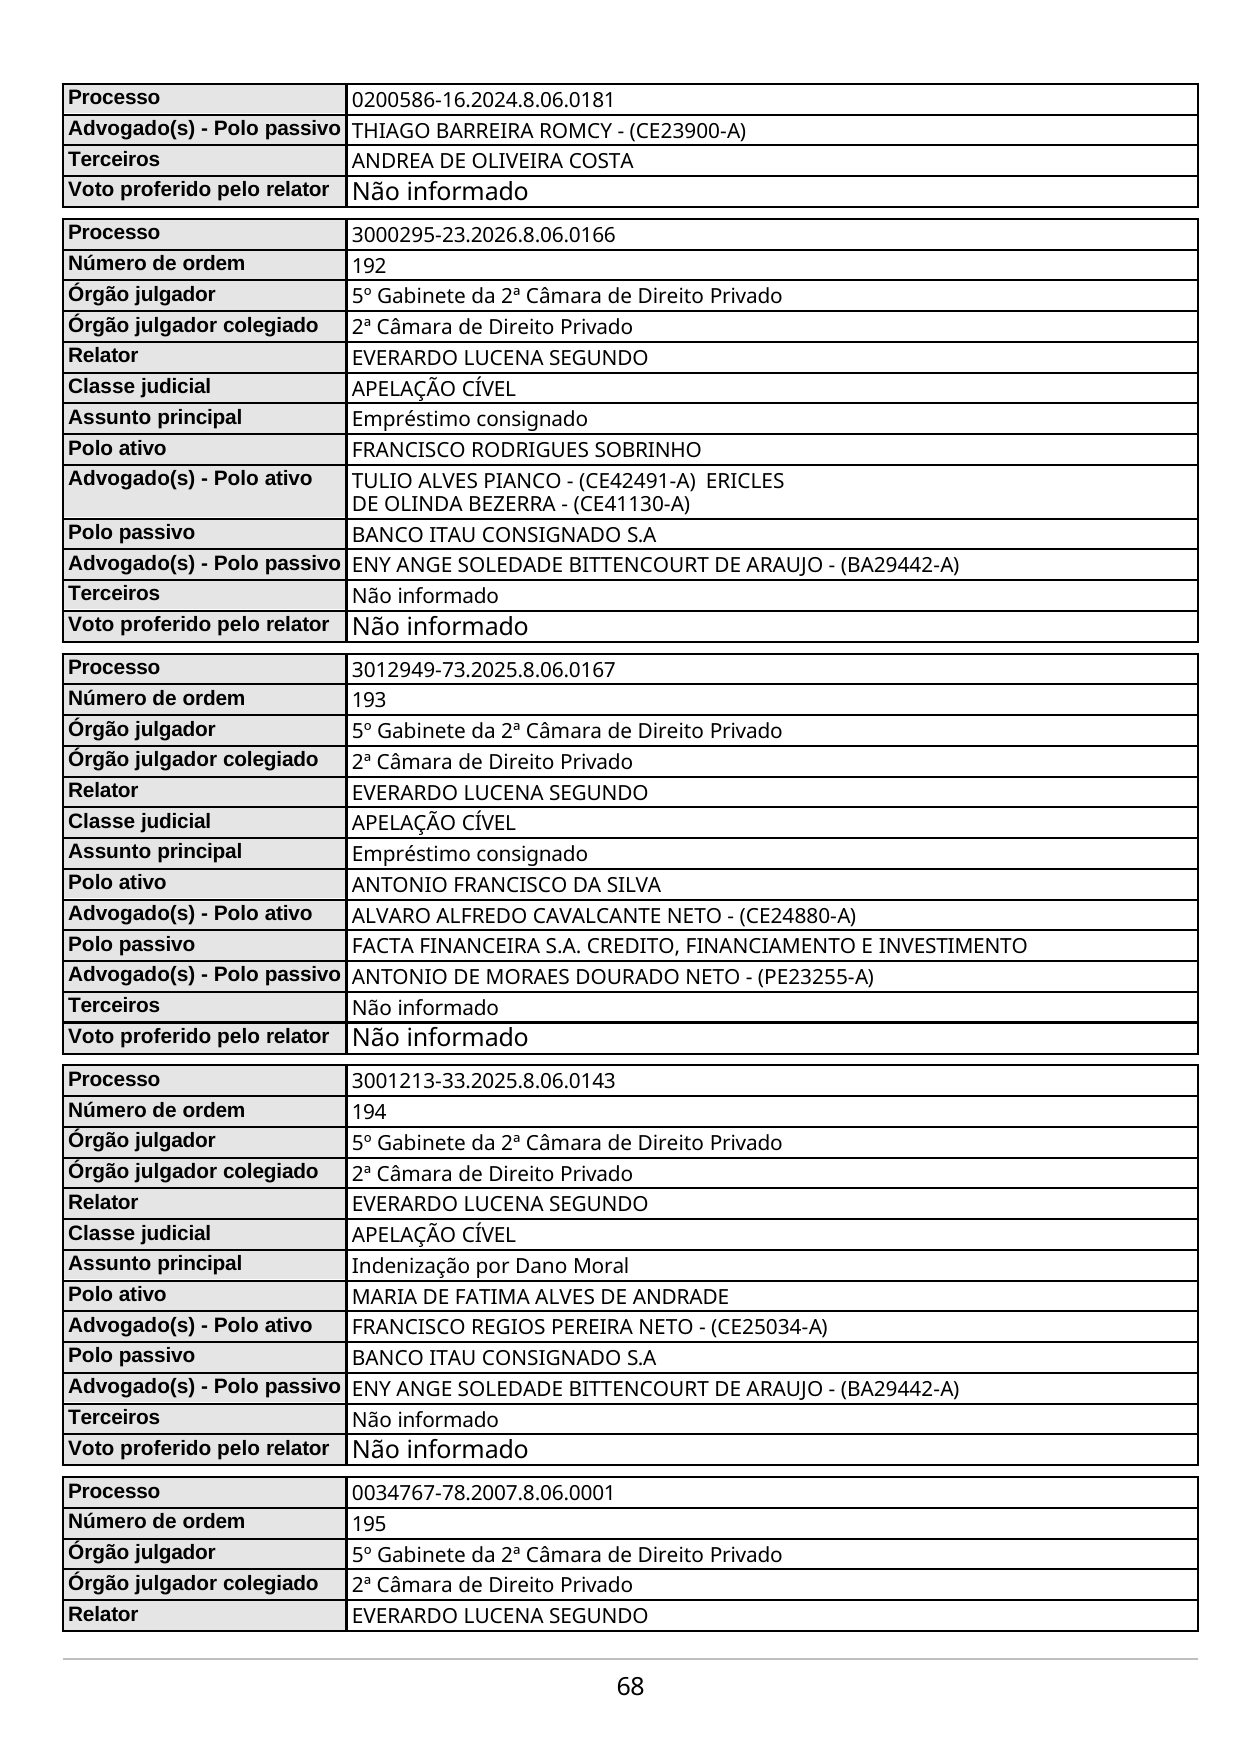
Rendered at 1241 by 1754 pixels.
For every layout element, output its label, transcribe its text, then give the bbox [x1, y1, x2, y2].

table_cell Relator [64, 778, 345, 806]
table_cell EVERARDO LUCENA SEGUNDO [348, 1601, 1197, 1630]
table_cell EVERARDO LUCENA SEGUNDO [348, 343, 1197, 372]
table_cell Classe judicial [64, 374, 345, 402]
table_cell ENY ANGE SOLEDADE BITTENCOURT DE ARAUJO - (BA29442-A) [348, 1374, 1197, 1402]
table_header 0200586-16.2024.8.06.0181 [348, 85, 1197, 113]
table_cell ANDREA DE OLIVEIRA COSTA [348, 146, 1197, 175]
table_header Processo [64, 655, 345, 683]
table_header 3012949-73.2025.8.06.0167 [348, 655, 1197, 683]
table_cell Assunto principal [64, 839, 345, 868]
table_cell Advogado(s) - Polo ativo [64, 466, 345, 517]
table_cell 5º Gabinete da 2ª Câmara de Direito Privado [348, 281, 1197, 310]
table_cell Classe judicial [64, 808, 345, 837]
table_cell Advogado(s) - Polo passivo [64, 550, 345, 579]
table_cell THIAGO BARREIRA ROMCY - (CE23900-A) [348, 116, 1197, 144]
table_cell 2ª Câmara de Direito Privado [348, 747, 1197, 776]
table_cell Polo passivo [64, 931, 345, 960]
table_header 3000295-23.2026.8.06.0166 [348, 220, 1197, 249]
table_cell Não informado [348, 1024, 1197, 1053]
table_cell Terceiros [64, 146, 345, 175]
table_cell 192 [348, 251, 1197, 279]
table_cell 5º Gabinete da 2ª Câmara de Direito Privado [348, 716, 1197, 745]
table_cell Órgão julgador [64, 1128, 345, 1157]
table_cell Advogado(s) - Polo passivo [64, 1374, 345, 1402]
table_cell BANCO ITAU CONSIGNADO S.A [348, 520, 1197, 548]
table_cell Indenização por Dano Moral [348, 1251, 1197, 1279]
table_cell APELAÇÃO CÍVEL [348, 808, 1197, 837]
table_cell Não informado [348, 177, 1197, 206]
table_cell BANCO ITAU CONSIGNADO S.A [348, 1343, 1197, 1372]
table_cell Órgão julgador colegiado [64, 747, 345, 776]
table_cell Assunto principal [64, 1251, 345, 1279]
table_cell 5º Gabinete da 2ª Câmara de Direito Privado [348, 1128, 1197, 1157]
table_header Processo [64, 220, 345, 249]
table_cell Órgão julgador colegiado [64, 312, 345, 341]
table_cell Terceiros [64, 581, 345, 609]
table_cell Assunto principal [64, 404, 345, 433]
table_cell Número de ordem [64, 251, 345, 279]
table_cell Advogado(s) - Polo ativo [64, 901, 345, 929]
table_cell Não informado [348, 993, 1197, 1021]
table_cell Não informado [348, 1405, 1197, 1433]
table_cell Terceiros [64, 993, 345, 1021]
table_cell FRANCISCO RODRIGUES SOBRINHO [348, 435, 1197, 464]
table_cell TULIO ALVES PIANCO - (CE42491-A) ERICLES DE OLINDA BEZERRA - (CE41130-A) [348, 466, 1197, 517]
table_cell MARIA DE FATIMA ALVES DE ANDRADE [348, 1282, 1197, 1310]
table_header 3001213-33.2025.8.06.0143 [348, 1066, 1197, 1095]
table_cell Advogado(s) - Polo passivo [64, 962, 345, 991]
table_cell Relator [64, 1601, 345, 1630]
table_cell Órgão julgador colegiado [64, 1570, 345, 1599]
table_cell Não informado [348, 581, 1197, 609]
table_cell Órgão julgador [64, 281, 345, 310]
table_cell Relator [64, 343, 345, 372]
table_cell Órgão julgador colegiado [64, 1159, 345, 1187]
table_cell Voto proferido pelo relator [64, 1435, 345, 1464]
table_cell ANTONIO FRANCISCO DA SILVA [348, 870, 1197, 898]
table_cell ANTONIO DE MORAES DOURADO NETO - (PE23255-A) [348, 962, 1197, 991]
table_header Processo [64, 1478, 345, 1507]
table_cell Empréstimo consignado [348, 404, 1197, 433]
table_cell Órgão julgador [64, 1540, 345, 1568]
table_cell 2ª Câmara de Direito Privado [348, 1159, 1197, 1187]
table_cell Não informado [348, 612, 1197, 641]
table_cell Número de ordem [64, 1097, 345, 1126]
table_cell Voto proferido pelo relator [64, 177, 345, 206]
table_cell Classe judicial [64, 1220, 345, 1249]
table_cell Relator [64, 1189, 345, 1218]
table_cell Empréstimo consignado [348, 839, 1197, 868]
table_cell Número de ordem [64, 1509, 345, 1538]
table_cell Polo passivo [64, 520, 345, 548]
table_cell Não informado [348, 1435, 1197, 1464]
table_cell Advogado(s) - Polo ativo [64, 1312, 345, 1341]
table_cell APELAÇÃO CÍVEL [348, 1220, 1197, 1249]
table_cell Voto proferido pelo relator [64, 612, 345, 641]
table_cell Polo ativo [64, 1282, 345, 1310]
table_cell Voto proferido pelo relator [64, 1024, 345, 1053]
table_cell 195 [348, 1509, 1197, 1538]
table_header 0034767-78.2007.8.06.0001 [348, 1478, 1197, 1507]
table_cell Número de ordem [64, 685, 345, 714]
table_cell EVERARDO LUCENA SEGUNDO [348, 778, 1197, 806]
table_cell 2ª Câmara de Direito Privado [348, 312, 1197, 341]
table_header Processo [64, 1066, 345, 1095]
table_cell Polo passivo [64, 1343, 345, 1372]
table_cell Polo ativo [64, 435, 345, 464]
table_cell Órgão julgador [64, 716, 345, 745]
table_cell Polo ativo [64, 870, 345, 898]
table_cell Advogado(s) - Polo passivo [64, 116, 345, 144]
table_cell 5º Gabinete da 2ª Câmara de Direito Privado [348, 1540, 1197, 1568]
table_cell Terceiros [64, 1405, 345, 1433]
table_cell FACTA FINANCEIRA S.A. CREDITO, FINANCIAMENTO E INVESTIMENTO [348, 931, 1197, 960]
table_cell 193 [348, 685, 1197, 714]
table_cell ALVARO ALFREDO CAVALCANTE NETO - (CE24880-A) [348, 901, 1197, 929]
table_cell EVERARDO LUCENA SEGUNDO [348, 1189, 1197, 1218]
table_cell ENY ANGE SOLEDADE BITTENCOURT DE ARAUJO - (BA29442-A) [348, 550, 1197, 579]
table_header Processo [64, 85, 345, 113]
table_cell 2ª Câmara de Direito Privado [348, 1570, 1197, 1599]
table_cell 194 [348, 1097, 1197, 1126]
table_cell APELAÇÃO CÍVEL [348, 374, 1197, 402]
table_cell FRANCISCO REGIOS PEREIRA NETO - (CE25034-A) [348, 1312, 1197, 1341]
